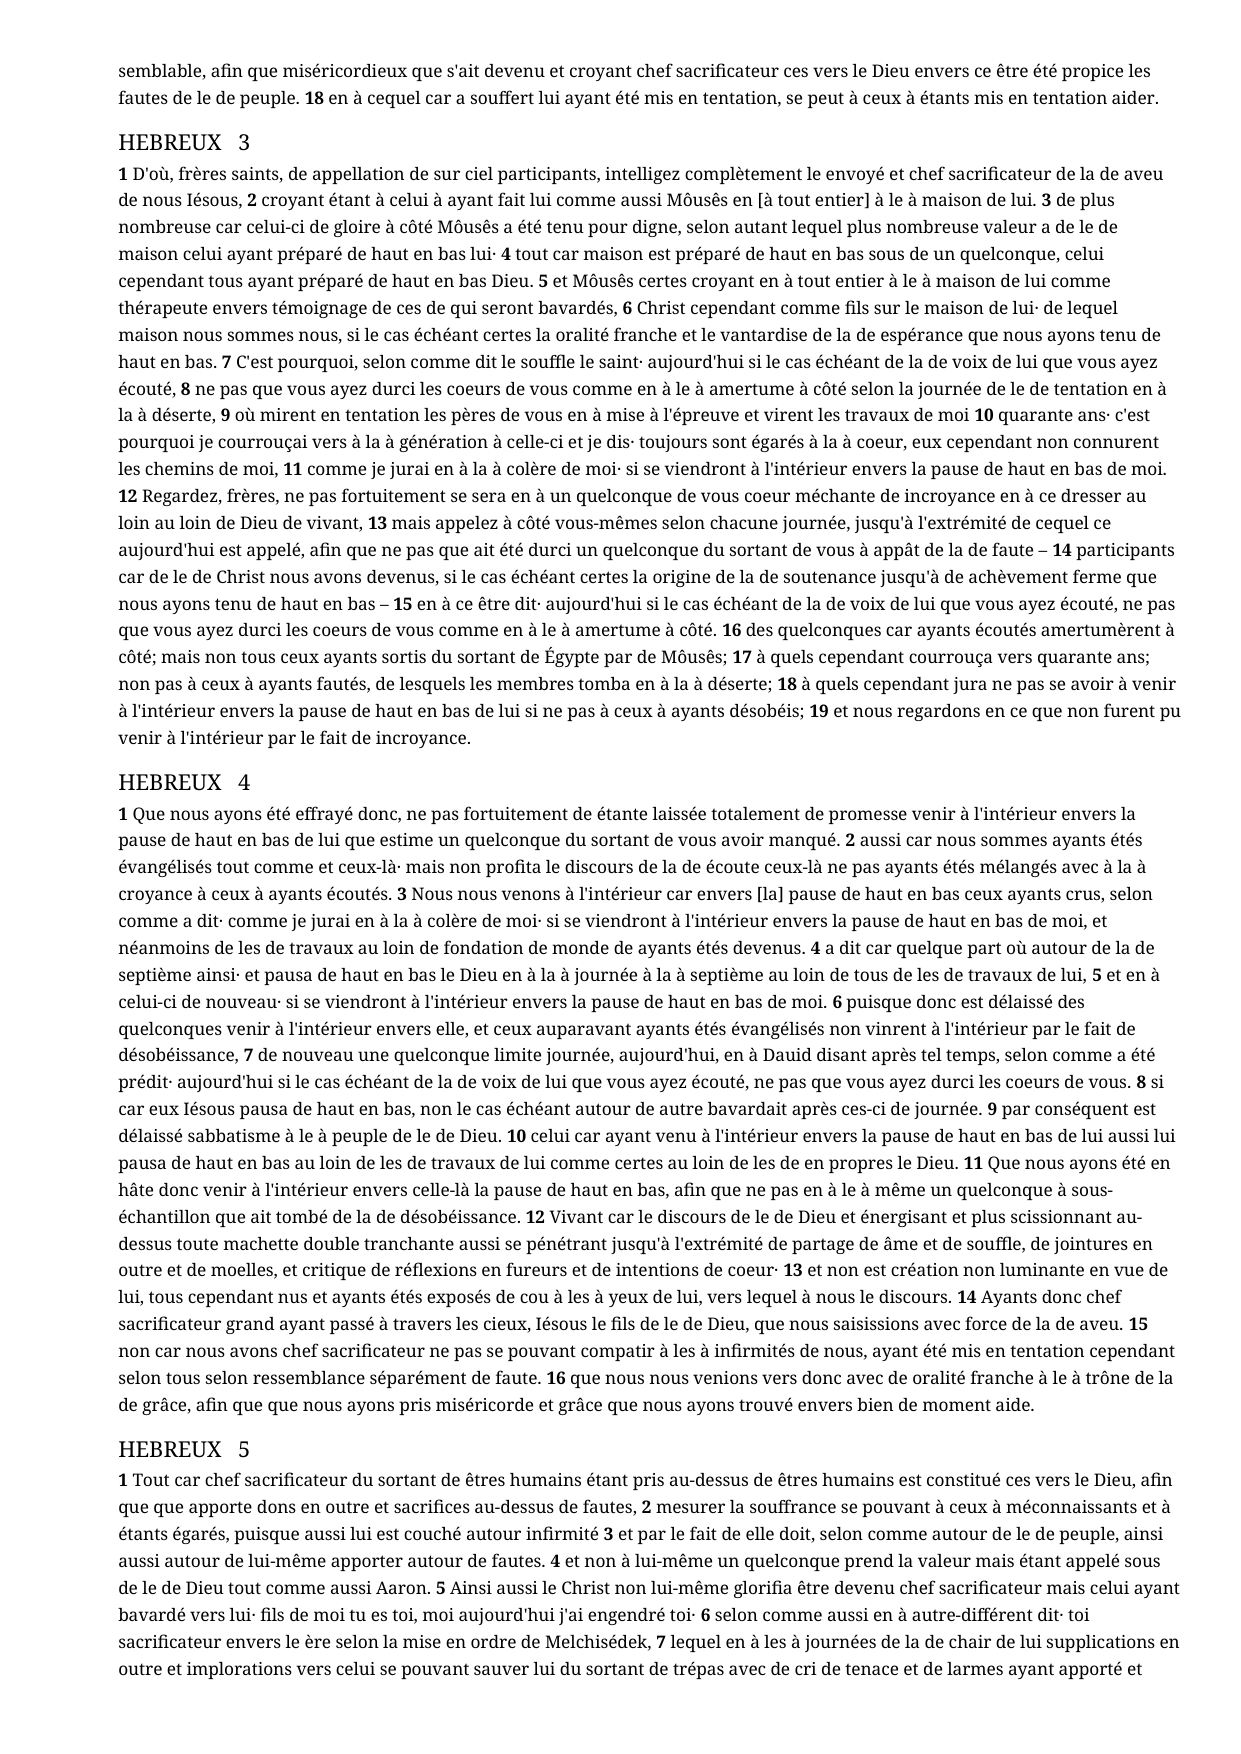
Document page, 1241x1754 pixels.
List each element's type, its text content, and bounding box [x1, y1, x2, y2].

text HEBREUX 3 [118, 127, 1181, 157]
text semblable, afin que miséricordieux que s'ait devenu et croyant chef sacrificateur ces vers le Dieu envers ce être été propice les fautes de le de peuple. 18 en à cequel car a souffert lui ayant été mis en tentation, se peut à ceux à étants mis en tentation aider. [118, 59, 1181, 109]
text HEBREUX 5 [118, 1434, 1181, 1464]
text 1 D'où, frères saints, de appellation de sur ciel participants, intelligez complètement le envoyé et chef sacrificateur de la de aveu de nous Iésous, 2 croyant étant à celui à ayant fait lui comme aussi Môusês en [à tout entier] à le à maison de lui. 3 de plus nombreuse car celui-ci de gloire à côté Môusês a été tenu pour digne, selon autant lequel plus nombreuse valeur a de le de maison celui ayant préparé de haut en bas lui· 4 tout car maison est préparé de haut en bas sous de un quelconque, celui cependant tous ayant préparé de haut en bas Dieu. 5 et Môusês certes croyant en à tout entier à le à maison de lui comme thérapeute envers témoignage de ces de qui seront bavardés, 6 Christ cependant comme fils sur le maison de lui· de lequel maison nous sommes nous, si le cas échéant certes la oralité franche et le vantardise de la de espérance que nous ayons tenu de haut en bas. 7 C'est pourquoi, selon comme dit le souffle le saint· aujourd'hui si le cas échéant de la de voix de lui que vous ayez écouté, 8 ne pas que vous ayez durci les coeurs de vous comme en à le à amertume à côté selon la journée de le de tentation en à la à déserte, 9 où mirent en tentation les pères de vous en à mise à l'épreuve et virent les travaux de moi 10 quarante ans· c'est pourquoi je courrouçai vers à la à génération à celle-ci et je dis· toujours sont égarés à la à coeur, eux cependant non connurent les chemins de moi, 11 comme je jurai en à la à colère de moi· si se viendront à l'intérieur envers la pause de haut en bas de moi. 12 Regardez, frères, ne pas fortuitement se sera en à un quelconque de vous coeur méchante de incroyance en à ce dresser au loin au loin de Dieu de vivant, 13 mais appelez à côté vous-mêmes selon chacune journée, jusqu'à l'extrémité de cequel ce aujourd'hui est appelé, afin que ne pas que ait été durci un quelconque du sortant de vous à appât de la de faute – 14 participants car de le de Christ nous avons devenus, si le cas échéant certes la origine de la de soutenance jusqu'à de achèvement ferme que nous ayons tenu de haut en bas – 15 en à ce être dit· aujourd'hui si le cas échéant de la de voix de lui que vous ayez écouté, ne pas que vous ayez durci les coeurs de vous comme en à le à amertume à côté. 16 des quelconques car ayants écoutés amertumèrent à côté; mais non tous ceux ayants sortis du sortant de Égypte par de Môusês; 17 à quels cependant courrouça vers quarante ans; non pas à ceux à ayants fautés, de lesquels les membres tomba en à la à déserte; 18 à quels cependant jura ne pas se avoir à venir à l'intérieur envers la pause de haut en bas de lui si ne pas à ceux à ayants désobéis; 19 et nous regardons en ce que non furent pu venir à l'intérieur par le fait de incroyance. [118, 162, 1181, 749]
text 1 Tout car chef sacrificateur du sortant de êtres humains étant pris au-dessus de êtres humains est constitué ces vers le Dieu, afin que que apporte dons en outre et sacrifices au-dessus de fautes, 2 mesurer la souffrance se pouvant à ceux à méconnaissants et à étants égarés, puisque aussi lui est couché autour infirmité 3 et par le fait de elle doit, selon comme autour de le de peuple, ainsi aussi autour de lui-même apporter autour de fautes. 4 et non à lui-même un quelconque prend la valeur mais étant appelé sous de le de Dieu tout comme aussi Aaron. 5 Ainsi aussi le Christ non lui-même glorifia être devenu chef sacrificateur mais celui ayant bavardé vers lui· fils de moi tu es toi, moi aujourd'hui j'ai engendré toi· 6 selon comme aussi en à autre-différent dit· toi sacrificateur envers le ère selon la mise en ordre de Melchisédek, 7 lequel en à les à journées de la de chair de lui supplications en outre et implorations vers celui se pouvant sauver lui du sortant de trépas avec de cri de tenace et de larmes ayant apporté et [118, 1468, 1181, 1680]
text 1 Que nous ayons été effrayé donc, ne pas fortuitement de étante laissée totalement de promesse venir à l'intérieur envers la pause de haut en bas de lui que estime un quelconque du sortant de vous avoir manqué. 2 aussi car nous sommes ayants étés évangélisés tout comme et ceux-là· mais non profita le discours de la de écoute ceux-là ne pas ayants étés mélangés avec à la à croyance à ceux à ayants écoutés. 3 Nous nous venons à l'intérieur car envers [la] pause de haut en bas ceux ayants crus, selon comme a dit· comme je jurai en à la à colère de moi· si se viendront à l'intérieur envers la pause de haut en bas de moi, et néanmoins de les de travaux au loin de fondation de monde de ayants étés devenus. 4 a dit car quelque part où autour de la de septième ainsi· et pausa de haut en bas le Dieu en à la à journée à la à septième au loin de tous de les de travaux de lui, 5 et en à celui-ci de nouveau· si se viendront à l'intérieur envers la pause de haut en bas de moi. 6 puisque donc est délaissé des quelconques venir à l'intérieur envers elle, et ceux auparavant ayants étés évangélisés non vinrent à l'intérieur par le fait de désobéissance, 7 de nouveau une quelconque limite journée, aujourd'hui, en à Dauid disant après tel temps, selon comme a été prédit· aujourd'hui si le cas échéant de la de voix de lui que vous ayez écouté, ne pas que vous ayez durci les coeurs de vous. 8 si car eux Iésous pausa de haut en bas, non le cas échéant autour de autre bavardait après ces-ci de journée. 9 par conséquent est délaissé sabbatisme à le à peuple de le de Dieu. 10 celui car ayant venu à l'intérieur envers la pause de haut en bas de lui aussi lui pausa de haut en bas au loin de les de travaux de lui comme certes au loin de les de en propres le Dieu. 11 Que nous ayons été en hâte donc venir à l'intérieur envers celle-là la pause de haut en bas, afin que ne pas en à le à même un quelconque à sous-échantillon que ait tombé de la de désobéissance. 12 Vivant car le discours de le de Dieu et énergisant et plus scissionnant au-dessus toute machette double tranchante aussi se pénétrant jusqu'à l'extrémité de partage de âme et de souffle, de jointures en outre et de moelles, et critique de réflexions en fureurs et de intentions de coeur· 13 et non est création non luminante en vue de lui, tous cependant nus et ayants étés exposés de cou à les à yeux de lui, vers lequel à nous le discours. 14 Ayants donc chef sacrificateur grand ayant passé à travers les cieux, Iésous le fils de le de Dieu, que nous saisissions avec force de la de aveu. 15 non car nous avons chef sacrificateur ne pas se pouvant compatir à les à infirmités de nous, ayant été mis en tentation cependant selon tous selon ressemblance séparément de faute. 16 que nous nous venions vers donc avec de oralité franche à le à trône de la de grâce, afin que que nous ayons pris miséricorde et grâce que nous ayons trouvé envers bien de moment aide. [118, 802, 1181, 1416]
text HEBREUX 4 [118, 767, 1181, 797]
